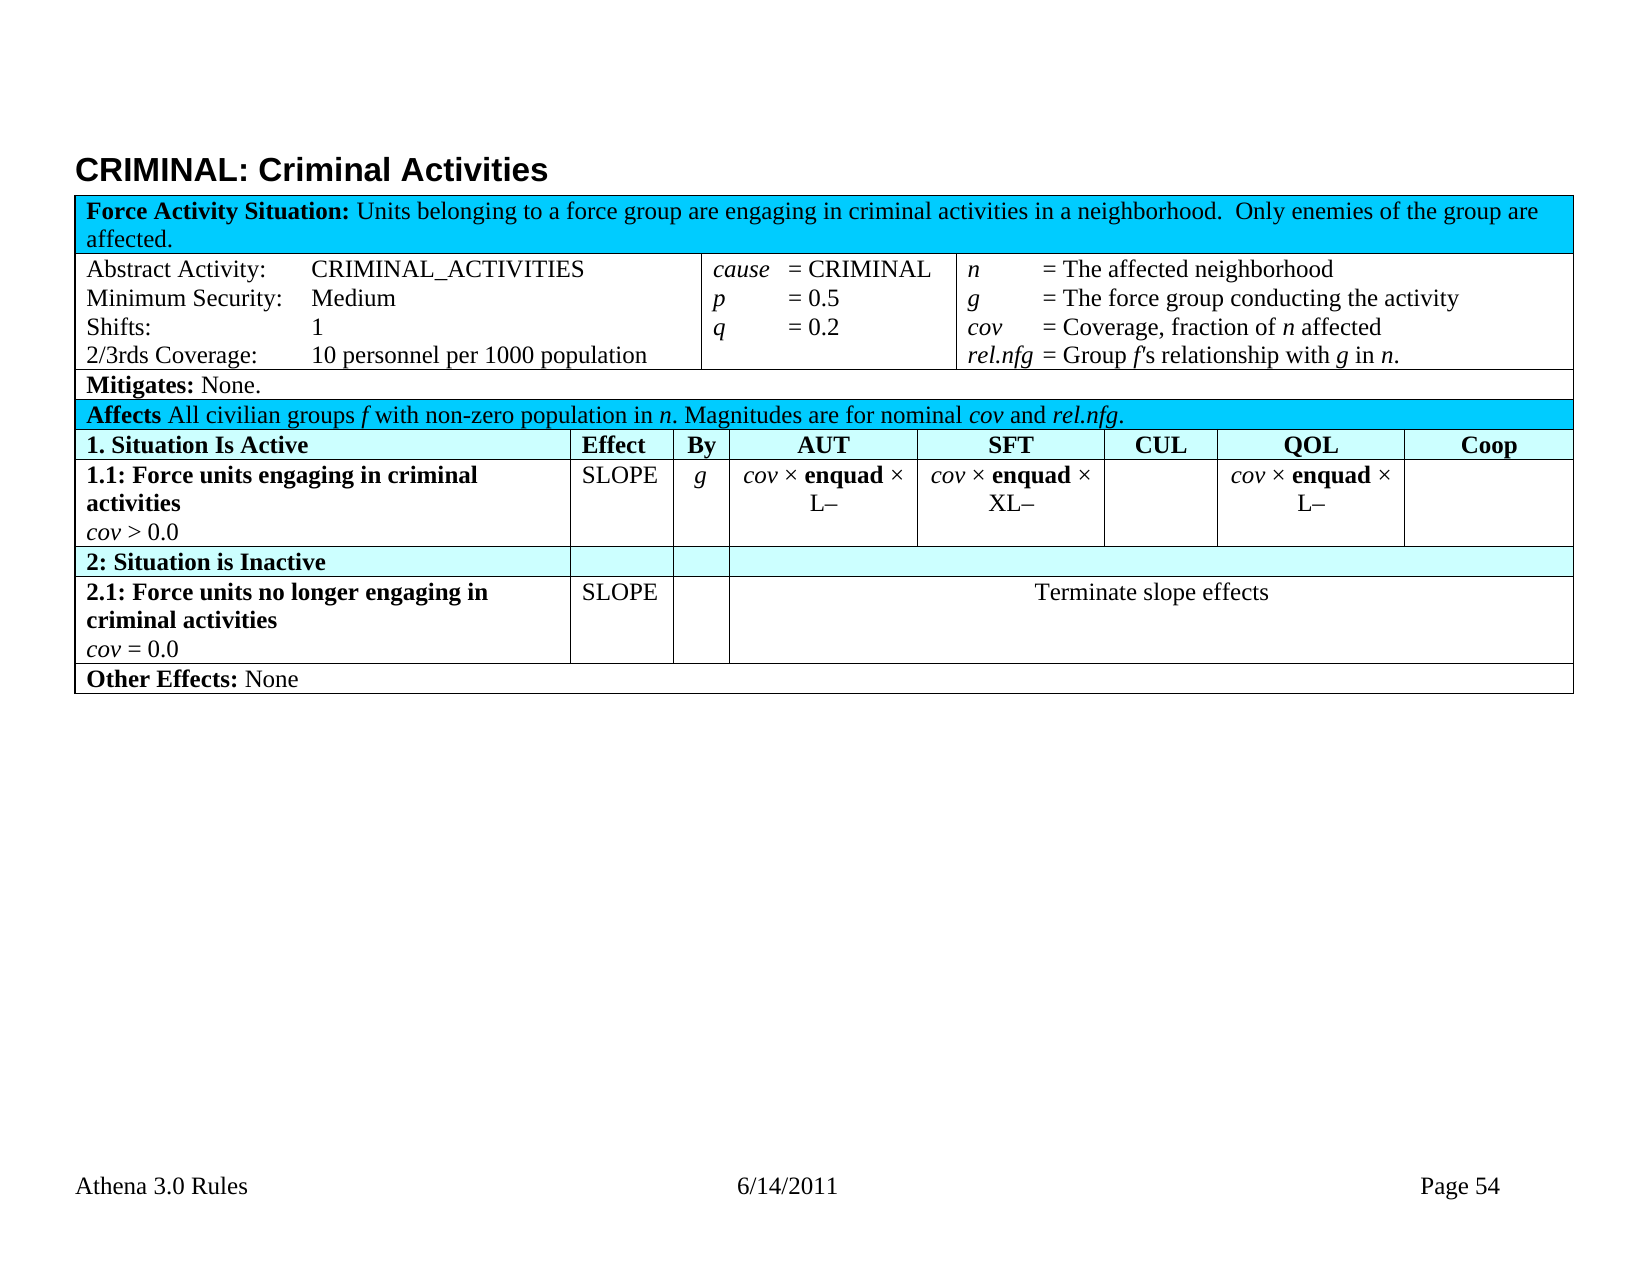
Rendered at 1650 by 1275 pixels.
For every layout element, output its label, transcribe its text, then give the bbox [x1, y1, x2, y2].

table_cell QOL [1218, 430, 1404, 459]
table_cell SFT [918, 430, 1104, 459]
table_cell AUT [730, 430, 917, 459]
table_cell g [674, 460, 729, 546]
table_cell n = The affected neighborhood g = The force group conducting the activity cov = Coverage, fraction of n affected rel.nfg = Group f's relationship with g in n. [957, 254, 1573, 369]
table_cell Effect [571, 430, 673, 459]
table_cell cause = CRIMINAL p = 0.5 q = 0.2 [702, 254, 956, 369]
table_cell 2.1: Force units no longer engaging in criminal activities cov = 0.0 [76, 577, 570, 663]
table_cell [730, 547, 1573, 576]
table_cell Terminate slope effects [730, 577, 1573, 663]
table_cell [674, 547, 729, 576]
table_header Force Activity Situation: Units belonging to a force group are engaging in criminal activities in a neighborhood. Only enemies of the group are affected. [76, 196, 1573, 253]
table_cell Mitigates: None. [76, 370, 1573, 399]
table_cell 1.1: Force units engaging in criminal activities cov > 0.0 [76, 460, 570, 546]
table_cell [1105, 460, 1217, 546]
table_cell Coop [1405, 430, 1573, 459]
text CRIMINAL: Criminal Activities [75, 150, 1575, 188]
table_cell cov × enquad × L– [1218, 460, 1404, 546]
table_cell SLOPE [571, 577, 673, 663]
table_cell Affects All civilian groups f with non-zero population in n. Magnitudes are for nominal cov and rel.nfg. [76, 400, 1573, 429]
table_cell [674, 577, 729, 663]
table_cell 2: Situation is Inactive [76, 547, 570, 576]
table_cell SLOPE [571, 460, 673, 546]
table_cell By [674, 430, 729, 459]
table_cell 1. Situation Is Active [76, 430, 570, 459]
table_cell cov × enquad × XL– [918, 460, 1104, 546]
table_cell Other Effects: None [76, 664, 1573, 693]
table_cell [571, 547, 673, 576]
table_cell CUL [1105, 430, 1217, 459]
table_cell [1405, 460, 1573, 546]
table_cell cov × enquad × L– [730, 460, 917, 546]
table_cell Abstract Activity: CRIMINAL_ACTIVITIES Minimum Security: Medium Shifts: 1 2/3rds Coverage: 10 personnel per 1000 population [76, 254, 701, 369]
